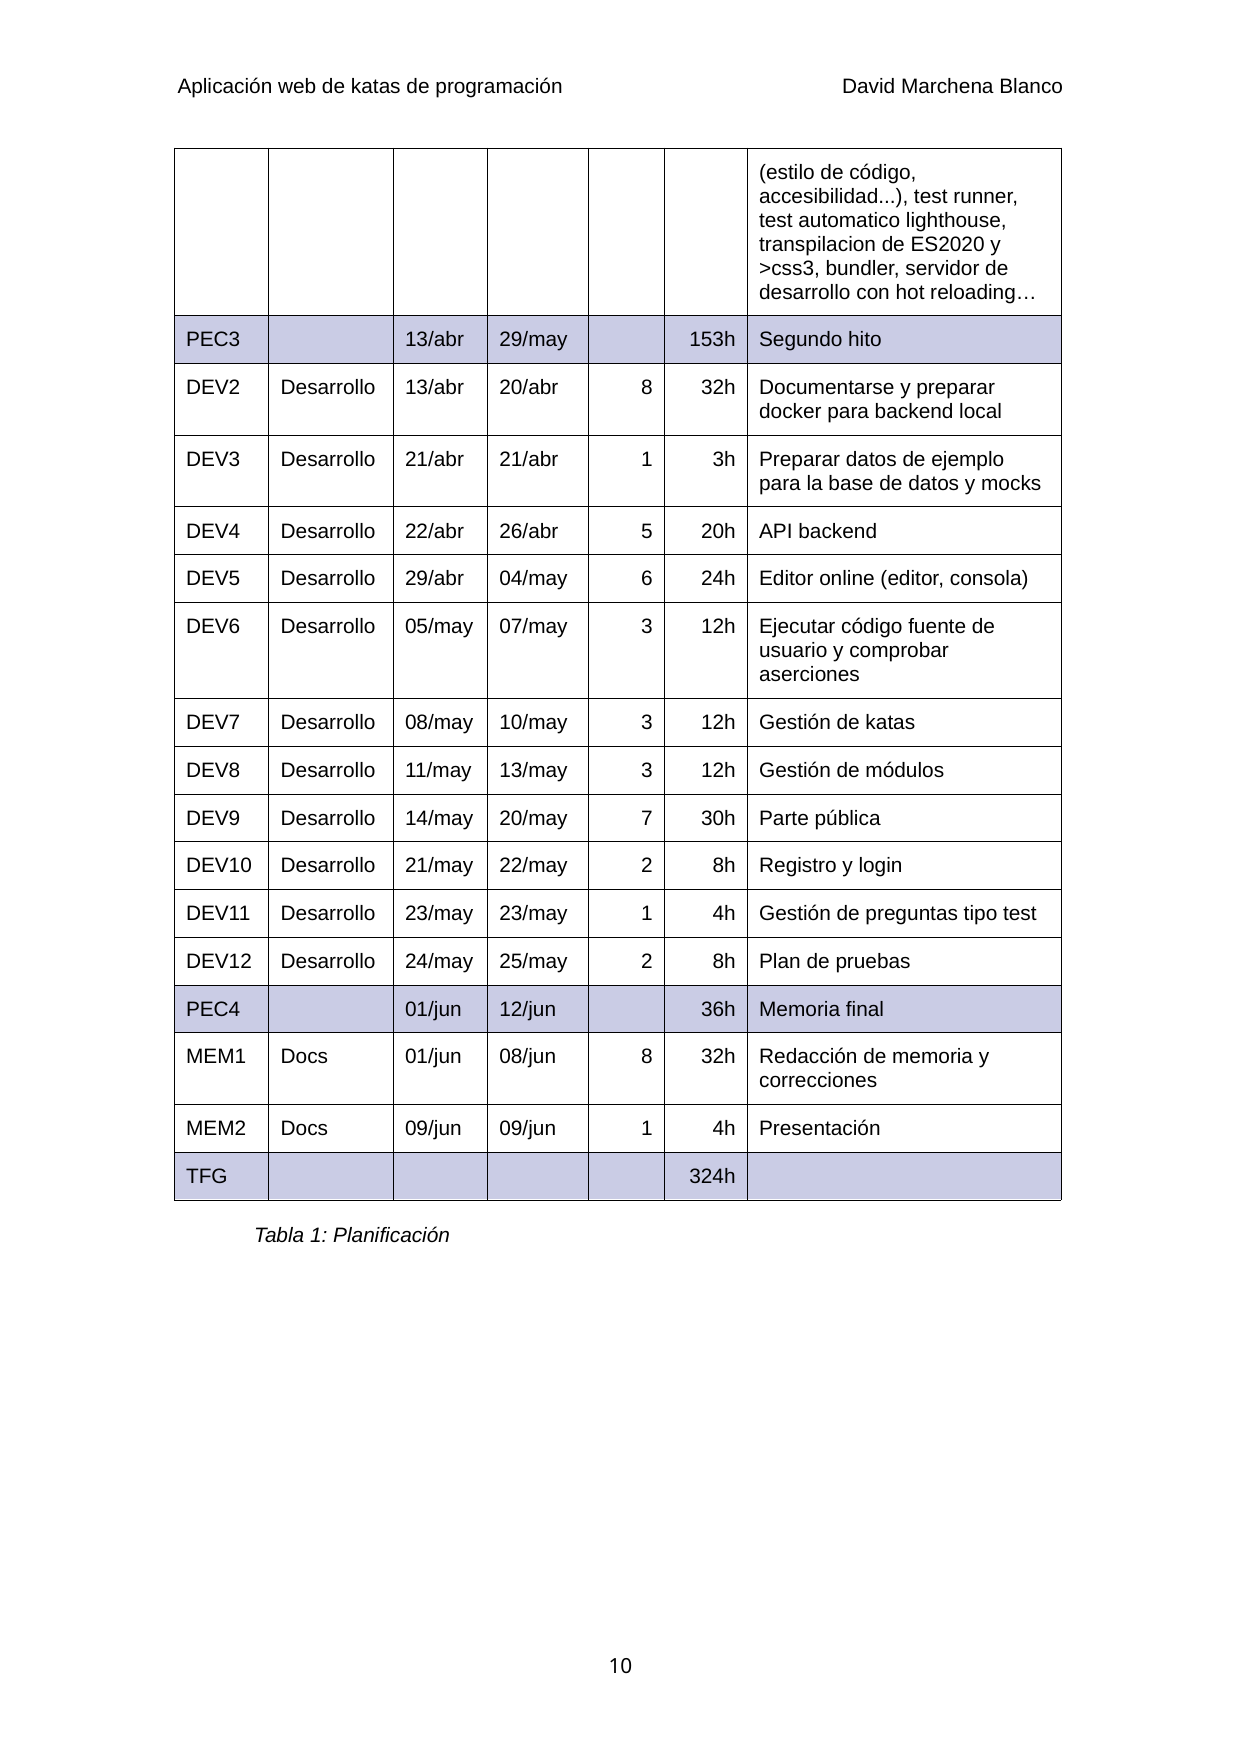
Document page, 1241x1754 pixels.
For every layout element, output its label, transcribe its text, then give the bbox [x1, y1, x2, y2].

table_cell 10/may [488, 699, 588, 746]
table_cell 3 [589, 747, 664, 793]
table_cell 8h [665, 842, 747, 889]
table_cell 7 [589, 795, 664, 841]
table_cell 1 [589, 1105, 664, 1152]
table_cell 04/may [488, 555, 588, 602]
table_cell 08/jun [488, 1033, 588, 1104]
table_cell Editor online (editor, consola) [748, 555, 1061, 602]
table_cell 6 [589, 555, 664, 602]
table_cell 3 [589, 603, 664, 698]
table_cell 24/may [394, 938, 487, 985]
table_cell Desarrollo [269, 555, 393, 602]
table_cell 2 [589, 842, 664, 889]
table_cell Docs [269, 1033, 393, 1104]
table_cell 1 [589, 436, 664, 506]
table_cell 24h [665, 555, 747, 602]
table_cell Registro y login [748, 842, 1061, 889]
table_cell [394, 149, 487, 315]
table_cell 22/abr [394, 507, 487, 554]
table_cell Desarrollo [269, 938, 393, 985]
table_cell 8 [589, 364, 664, 435]
table_cell Documentarse y preparar docker para backend local [748, 364, 1061, 435]
table_cell DEV9 [175, 795, 268, 841]
table_cell [175, 149, 268, 315]
table_cell 23/may [394, 890, 487, 937]
table_cell 23/may [488, 890, 588, 937]
table_cell DEV6 [175, 603, 268, 698]
text Tabla 1: Planificación [248, 1217, 1063, 1253]
table_cell Desarrollo [269, 603, 393, 698]
table_cell 4h [665, 890, 747, 937]
table_cell DEV5 [175, 555, 268, 602]
table_cell 21/may [394, 842, 487, 889]
table_cell 2 [589, 938, 664, 985]
table_cell 30h [665, 795, 747, 841]
table_cell Desarrollo [269, 507, 393, 554]
table_cell Desarrollo [269, 364, 393, 435]
table_cell Preparar datos de ejemplo para la base de datos y mocks [748, 436, 1061, 506]
table_cell API backend [748, 507, 1061, 554]
table_cell 25/may [488, 938, 588, 985]
table_cell 07/may [488, 603, 588, 698]
table_cell 21/abr [488, 436, 588, 506]
table_cell 09/jun [394, 1105, 487, 1152]
table_cell DEV4 [175, 507, 268, 554]
table_cell DEV2 [175, 364, 268, 435]
table_cell Docs [269, 1105, 393, 1152]
table_cell 4h [665, 1105, 747, 1152]
table_cell 3h [665, 436, 747, 506]
table_cell DEV10 [175, 842, 268, 889]
table_cell 12h [665, 699, 747, 746]
table_cell Gestión de preguntas tipo test [748, 890, 1061, 937]
table_cell [269, 149, 393, 315]
table_cell Gestión de módulos [748, 747, 1061, 793]
table_cell 32h [665, 364, 747, 435]
table_cell 21/abr [394, 436, 487, 506]
table_cell 13/abr [394, 364, 487, 435]
table_cell 8 [589, 1033, 664, 1104]
table_cell DEV7 [175, 699, 268, 746]
table_cell 20/abr [488, 364, 588, 435]
table_cell Desarrollo [269, 842, 393, 889]
table_cell 12h [665, 747, 747, 793]
table_cell 05/may [394, 603, 487, 698]
table_cell DEV3 [175, 436, 268, 506]
table_cell Parte pública [748, 795, 1061, 841]
table_cell 26/abr [488, 507, 588, 554]
table_cell 08/may [394, 699, 487, 746]
table_cell MEM1 [175, 1033, 268, 1104]
table_cell [589, 149, 664, 315]
table_cell Desarrollo [269, 436, 393, 506]
table_cell 11/may [394, 747, 487, 793]
table_cell 29/abr [394, 555, 487, 602]
table_cell 20/may [488, 795, 588, 841]
table_cell Presentación [748, 1105, 1061, 1152]
table_cell [665, 149, 747, 315]
table_cell 12h [665, 603, 747, 698]
table_cell 22/may [488, 842, 588, 889]
table_cell Plan de pruebas [748, 938, 1061, 985]
table_cell DEV11 [175, 890, 268, 937]
table_cell 1 [589, 890, 664, 937]
table_cell MEM2 [175, 1105, 268, 1152]
table_cell Desarrollo [269, 890, 393, 937]
table_cell [488, 149, 588, 315]
table_cell 01/jun [394, 1033, 487, 1104]
table_cell DEV8 [175, 747, 268, 793]
table_cell 09/jun [488, 1105, 588, 1152]
table_cell Desarrollo [269, 795, 393, 841]
table_cell (estilo de código, accesibilidad...), test runner, test automatico lighthouse, transpilacion de ES2020 y >css3, bundler, servidor de desarrollo con hot reloading… [748, 149, 1061, 315]
table_cell Redacción de memoria y correcciones [748, 1033, 1061, 1104]
table_cell 32h [665, 1033, 747, 1104]
table_cell 20h [665, 507, 747, 554]
table_cell Desarrollo [269, 747, 393, 793]
table_cell Gestión de katas [748, 699, 1061, 746]
table_cell 13/may [488, 747, 588, 793]
table_cell 8h [665, 938, 747, 985]
table_cell 3 [589, 699, 664, 746]
table_cell Ejecutar código fuente de usuario y comprobar aserciones [748, 603, 1061, 698]
table_cell 14/may [394, 795, 487, 841]
table_cell 5 [589, 507, 664, 554]
table_cell Desarrollo [269, 699, 393, 746]
table_cell DEV12 [175, 938, 268, 985]
